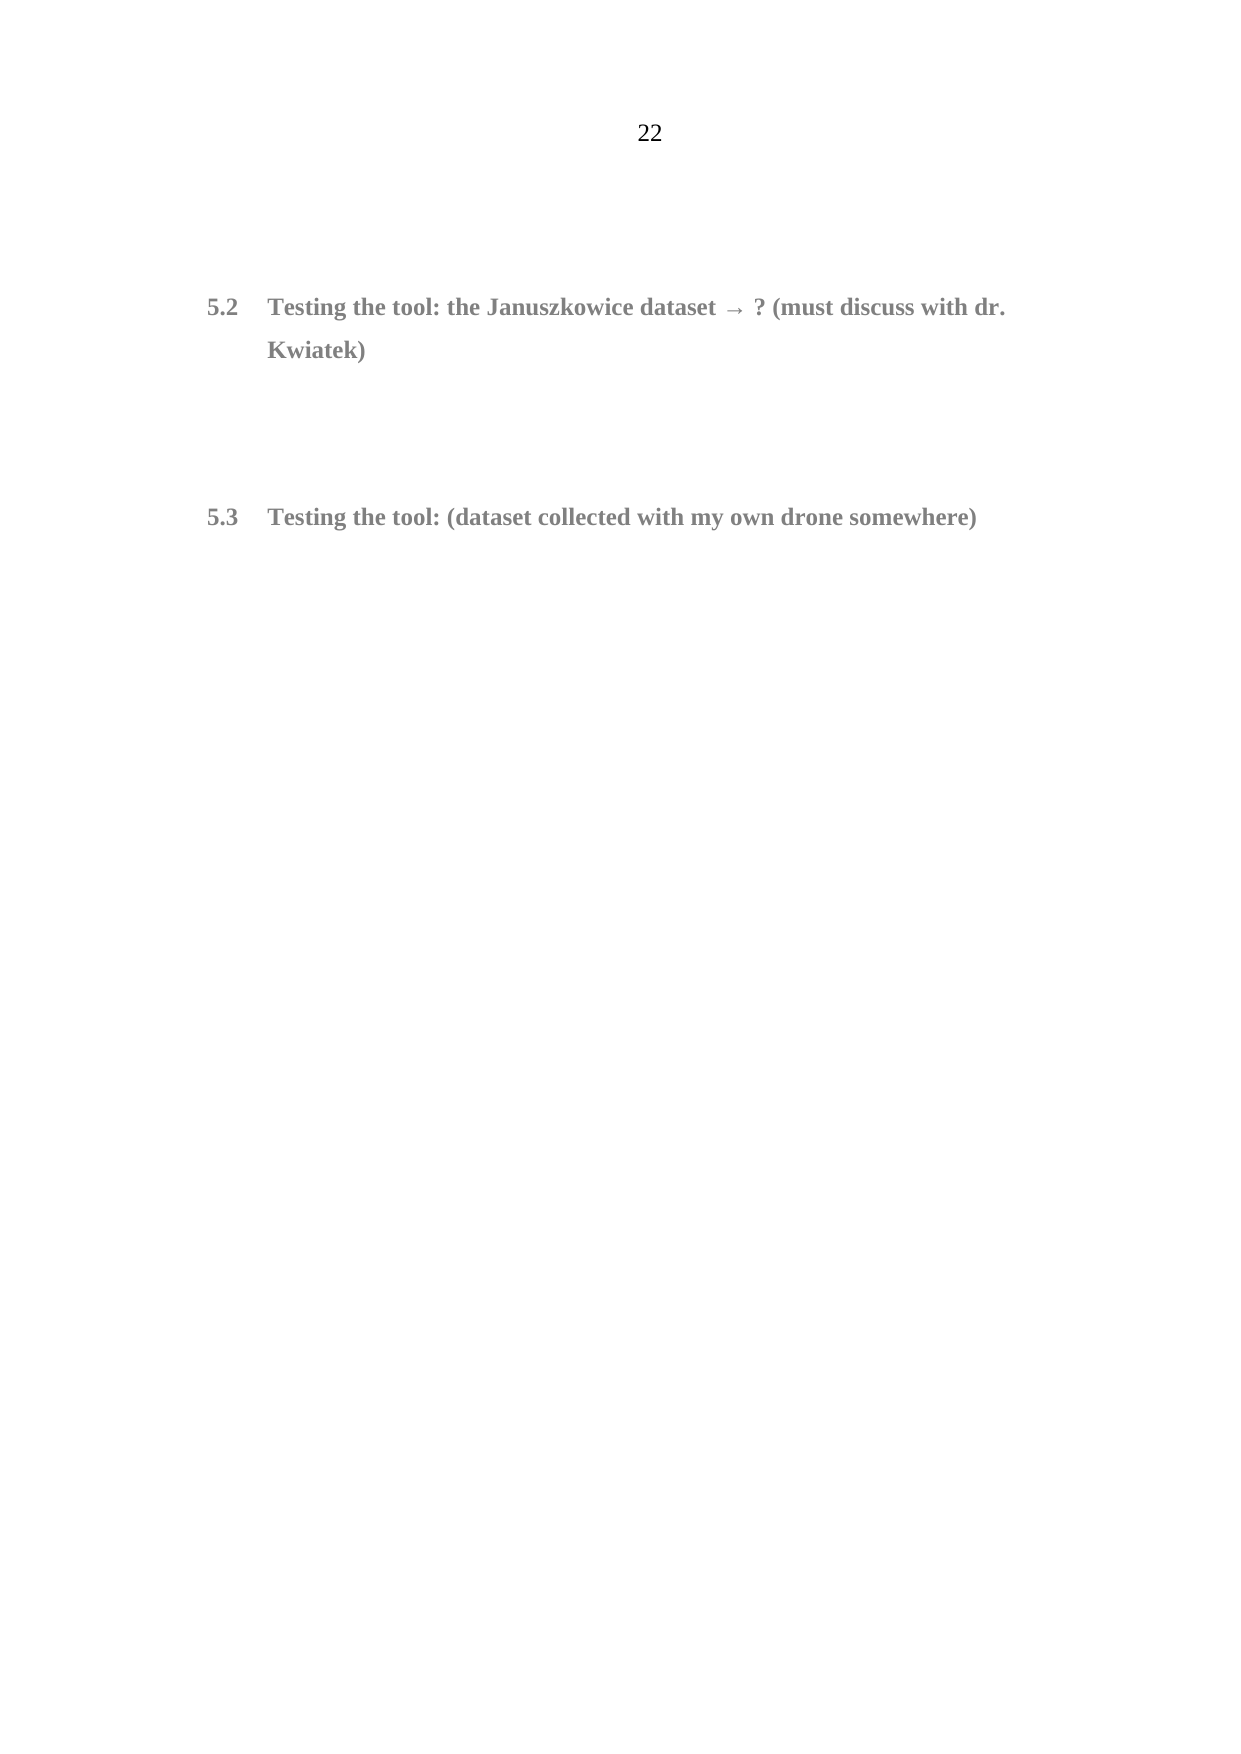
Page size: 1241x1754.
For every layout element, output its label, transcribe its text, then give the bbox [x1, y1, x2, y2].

subtitle Testing the tool: (dataset collected with my own drone somewhere) [207, 502, 1092, 531]
subtitle Testing the tool: the Januszkowice dataset → ? (must discuss with dr. Kwiatek) [207, 292, 1092, 364]
